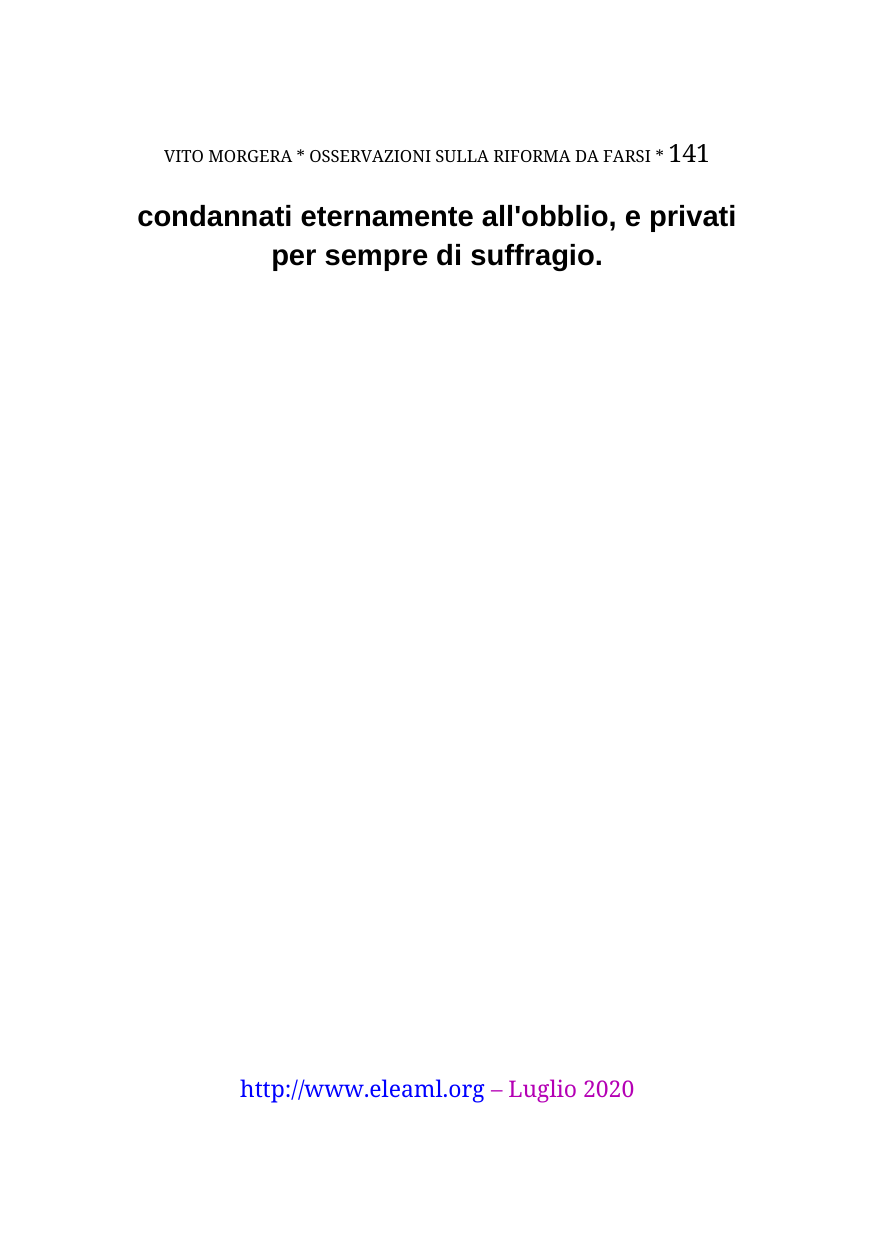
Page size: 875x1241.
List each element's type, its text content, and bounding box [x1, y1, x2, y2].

subtitle condannati eternamente all'obblio, e privati per sempre di suffragio. [136, 199, 738, 271]
